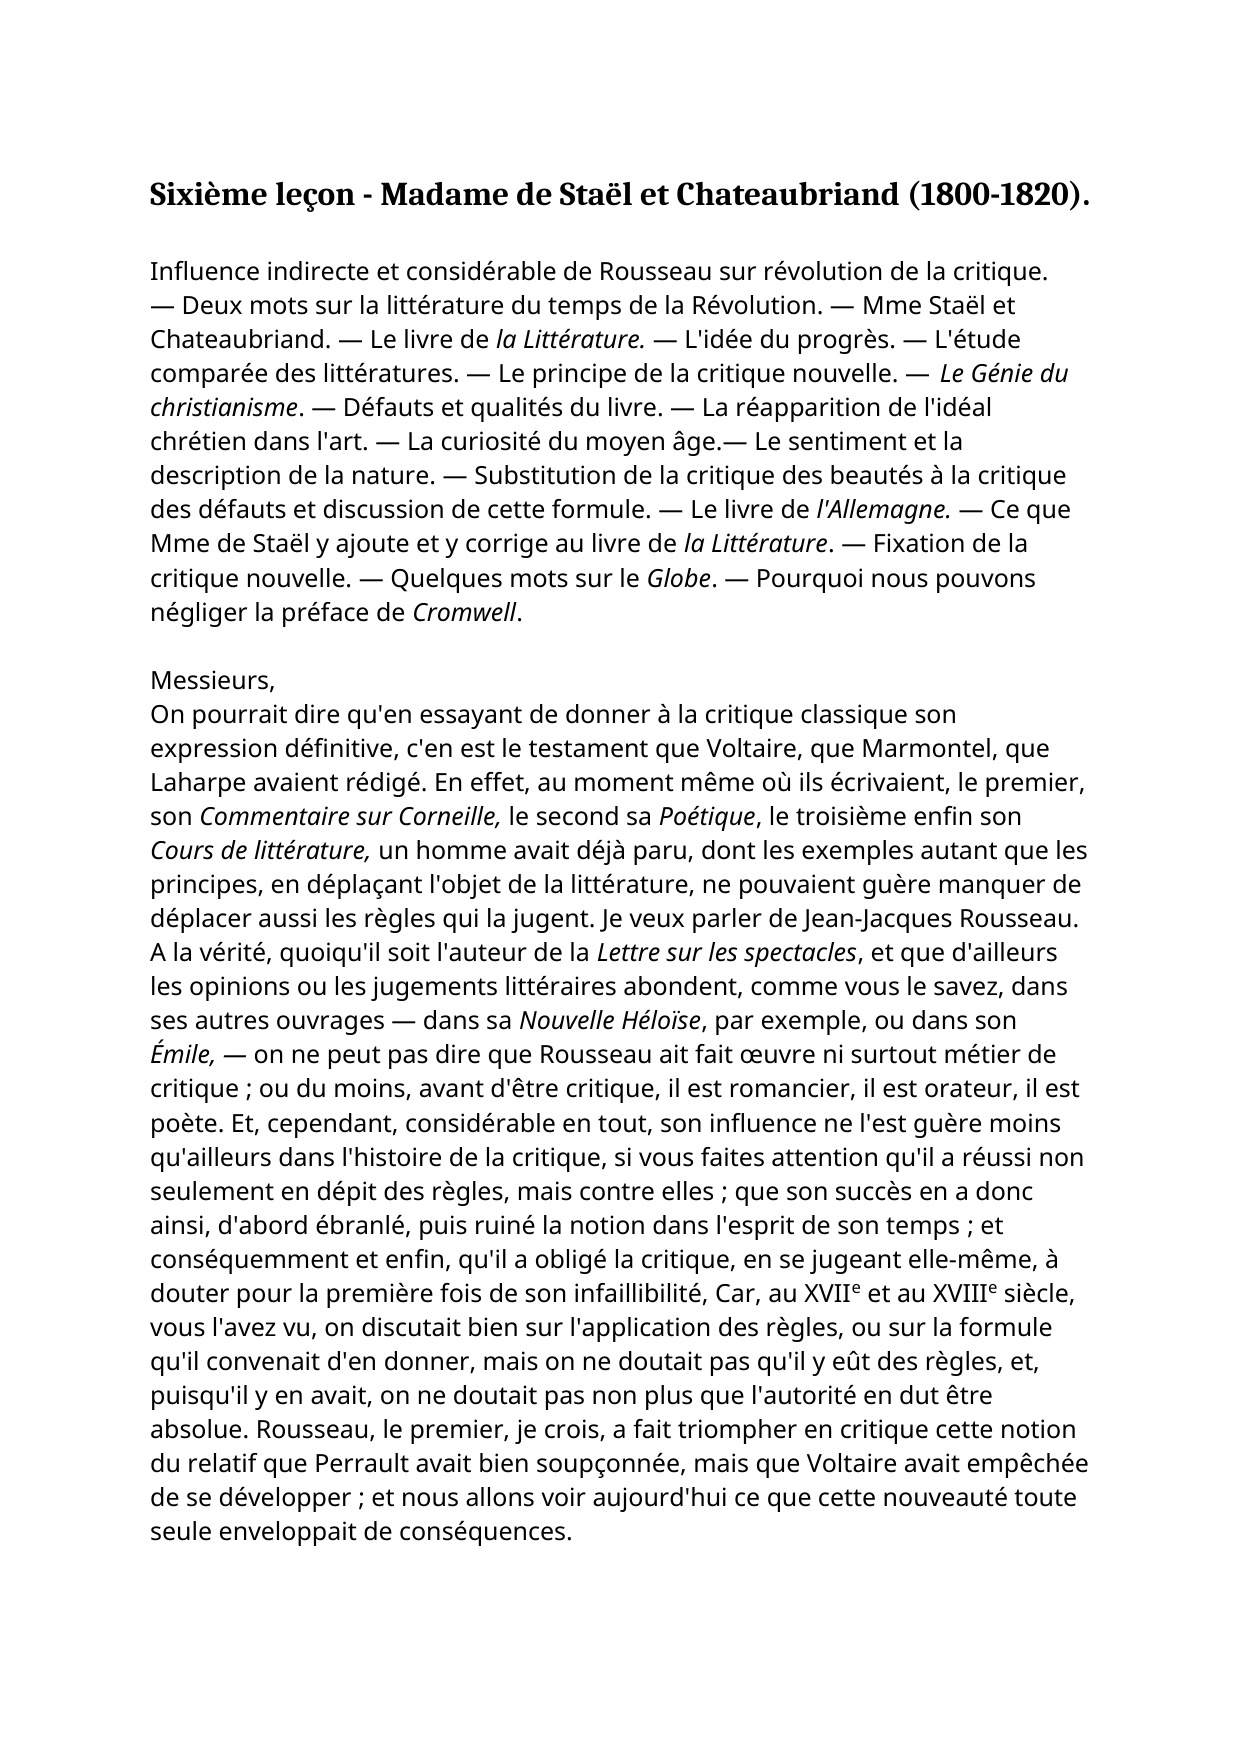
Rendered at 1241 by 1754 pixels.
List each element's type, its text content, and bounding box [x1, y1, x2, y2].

text Influence indirecte et considérable de Rousseau sur révolution de la critique. — Deux mots sur la littérature du temps de la Révolution. — Mme Staël et Chateaubriand. — Le livre de la Littérature. — L'idée du progrès. — L'étude comparée des littératures. — Le principe de la critique nouvelle. — Le Génie du christianisme. — Défauts et qualités du livre. — La réapparition de l'idéal chrétien dans l'art. — La curiosité du moyen âge.— Le sentiment et la description de la nature. — Substitution de la critique des beautés à la critique des défauts et discussion de cette formule. — Le livre de l'Allemagne. — Ce que Mme de Staël y ajoute et y corrige au livre de la Littérature. — Fixation de la critique nouvelle. — Quelques mots sur le Globe. — Pourquoi nous pouvons négliger la préface de Cromwell. [150, 254, 1091, 628]
text Messieurs, [150, 662, 1091, 696]
text On pourrait dire qu'en essayant de donner à la critique classique son expression définitive, c'en est le testament que Voltaire, que Marmontel, que Laharpe avaient rédigé. En effet, au moment même où ils écrivaient, le premier, son Commentaire sur Corneille, le second sa Poétique, le troisième enfin son Cours de littérature, un homme avait déjà paru, dont les exemples autant que les principes, en déplaçant l'objet de la littérature, ne pouvaient guère manquer de déplacer aussi les règles qui la jugent. Je veux parler de Jean-Jacques Rousseau. [150, 696, 1091, 935]
subtitle Sixième leçon - Madame de Staël et Chateaubriand (1800-1820). [150, 175, 1091, 213]
text A la vérité, quoiqu'il soit l'auteur de la Lettre sur les spectacles, et que d'ailleurs les opinions ou les jugements littéraires abondent, comme vous le savez, dans ses autres ouvrages — dans sa Nouvelle Héloïse, par exemple, ou dans son Émile, — on ne peut pas dire que Rousseau ait fait œuvre ni surtout métier de critique ; ou du moins, avant d'être critique, il est romancier, il est orateur, il est poète. Et, cependant, considérable en tout, son influence ne l'est guère moins qu'ailleurs dans l'histoire de la critique, si vous faites attention qu'il a réussi non seulement en dépit des règles, mais contre elles ; que son succès en a donc ainsi, d'abord ébranlé, puis ruiné la notion dans l'esprit de son temps ; et conséquemment et enfin, qu'il a obligé la critique, en se jugeant elle-même, à douter pour la première fois de son infaillibilité, Car, au XVIIe et au XVIIIe siècle, vous l'avez vu, on discutait bien sur l'application des règles, ou sur la formule qu'il convenait d'en donner, mais on ne doutait pas qu'il y eût des règles, et, puisqu'il y en avait, on ne doutait pas non plus que l'autorité en dut être absolue. Rousseau, le premier, je crois, a fait triompher en critique cette notion du relatif que Perrault avait bien soupçonnée, mais que Voltaire avait empêchée de se développer ; et nous allons voir aujourd'hui ce que cette nouveauté toute seule enveloppait de conséquences. [150, 935, 1091, 1548]
